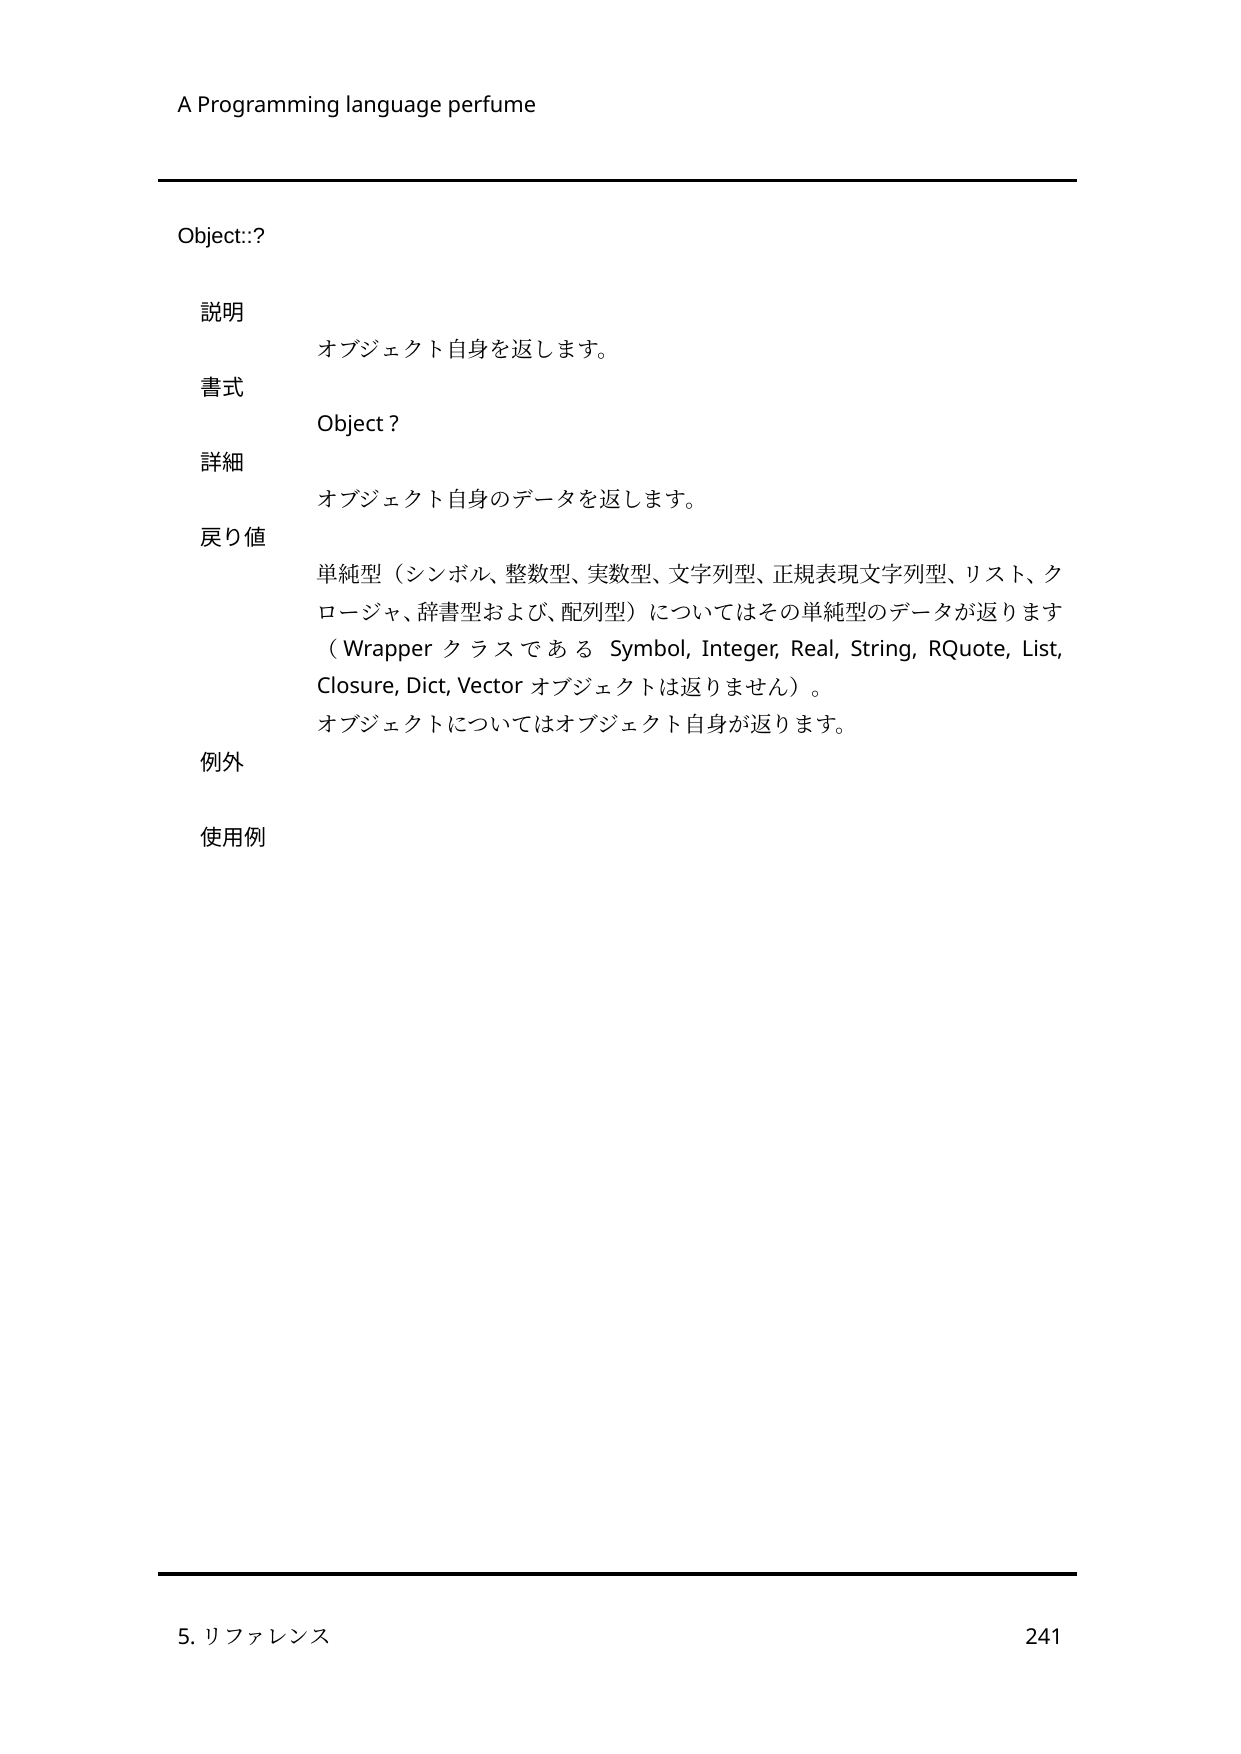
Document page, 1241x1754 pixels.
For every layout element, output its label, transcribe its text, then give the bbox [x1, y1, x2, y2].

table_cell [317, 742, 1063, 817]
table_cell 詳細 [200, 442, 317, 517]
subtitle Object::? [177, 217, 1063, 254]
table_header オブジェクト自身を返します。 [317, 292, 1063, 367]
table_cell 例外 [200, 742, 317, 817]
table_cell オブジェクト自身のデータを返します。 [317, 442, 1063, 517]
table_cell Object ? [317, 367, 1063, 442]
table_cell 単純型（シンボル、整数型、実数型、文字列型、正規表現文字列型、リスト、クロージャ、辞書型および、配列型）についてはその単純型のデータが返ります（Wrapperクラスである Symbol, Integer, Real, String, RQuote, List, Closure, Dict, Vector オブジェクトは返りません）。 オブジェクトについてはオブジェクト自身が返ります。 [317, 517, 1063, 742]
table_cell 書式 [200, 367, 317, 442]
table_cell 戻り値 [200, 517, 317, 742]
table_cell [317, 817, 1063, 892]
table_header 説明 [200, 292, 317, 367]
table_cell 使用例 [200, 817, 317, 892]
